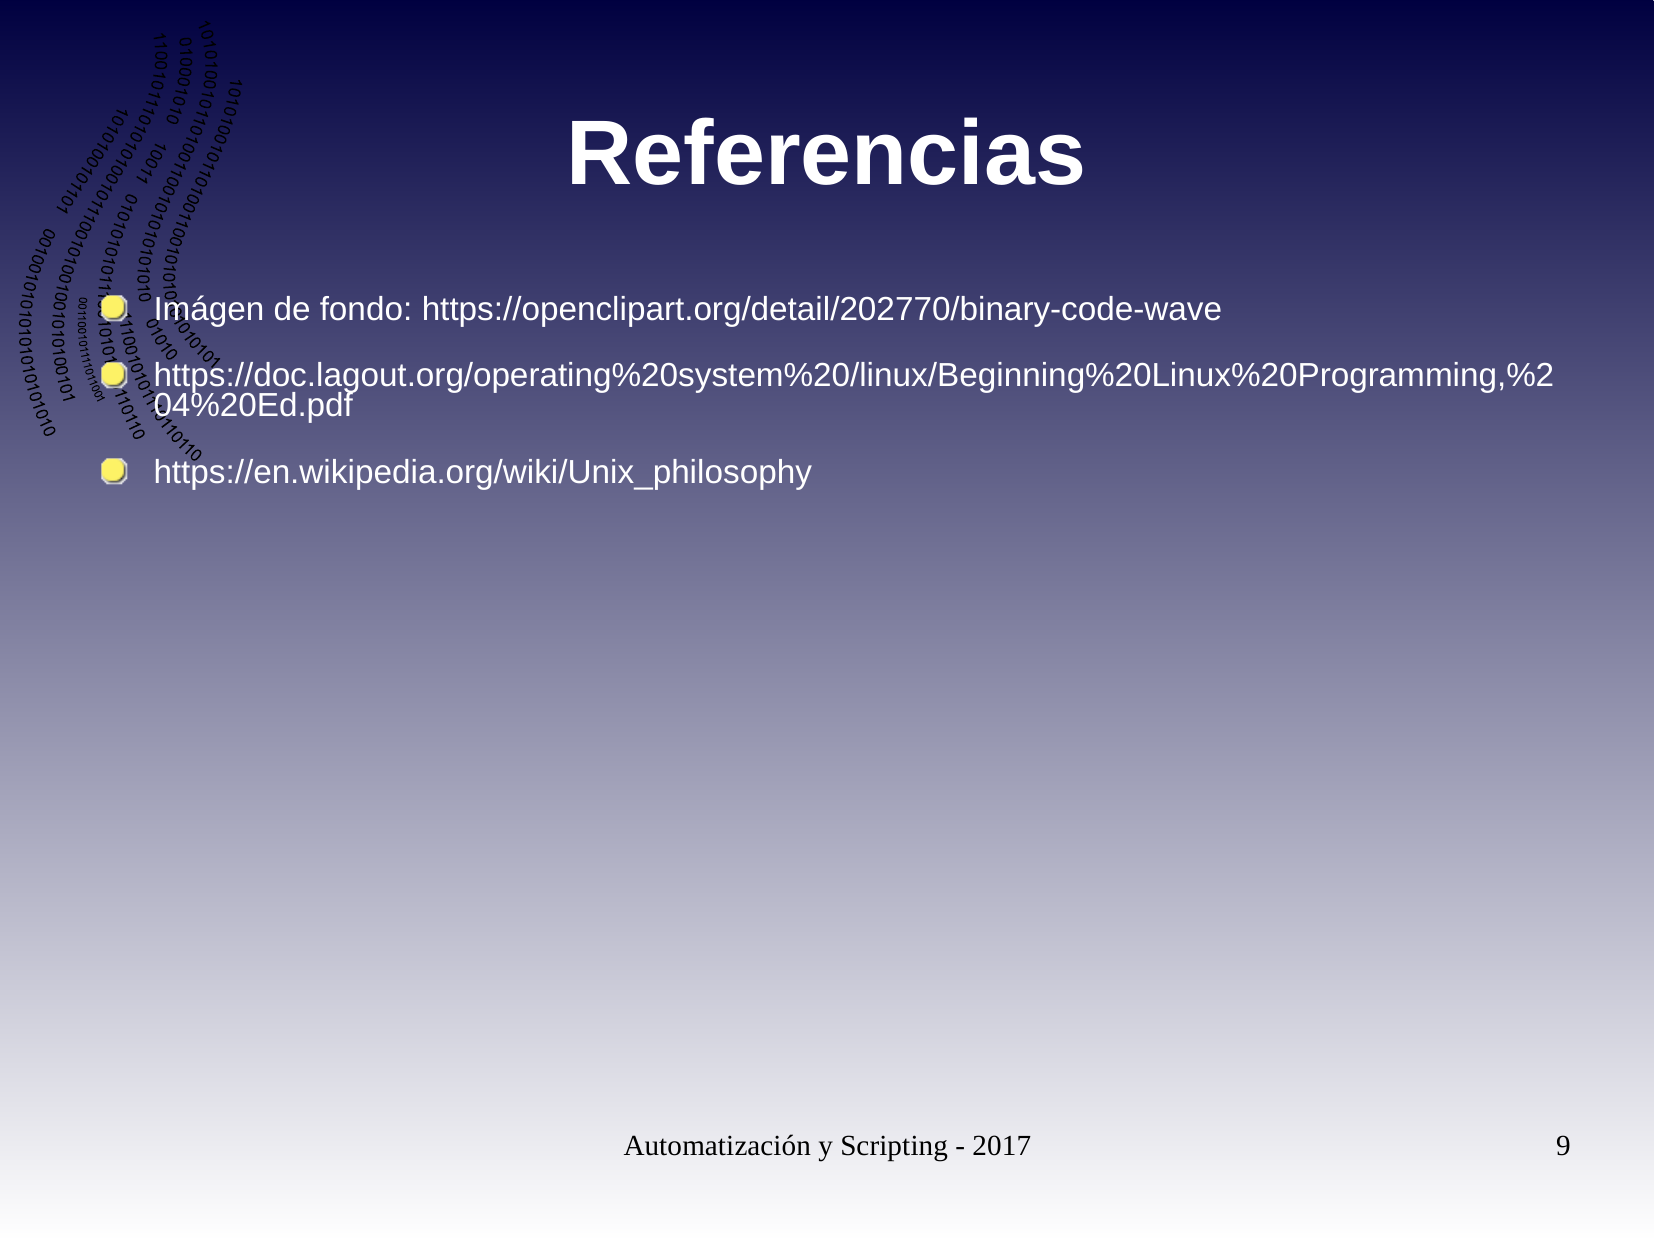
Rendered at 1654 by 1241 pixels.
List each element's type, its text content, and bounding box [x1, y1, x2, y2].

list Imágen de fondo: https://openclipart.org/detail/202770/binary-code-wave https://doc.lagout.org/operating%20system%20/linux/Beginning%20Linux%20Programming,%204%20Ed.pdf https://en.wikipedia.org/wiki/Unix_philosophy [82, 290, 1571, 1010]
title Referencias [82, 49, 1571, 257]
picture [18, 20, 243, 461]
